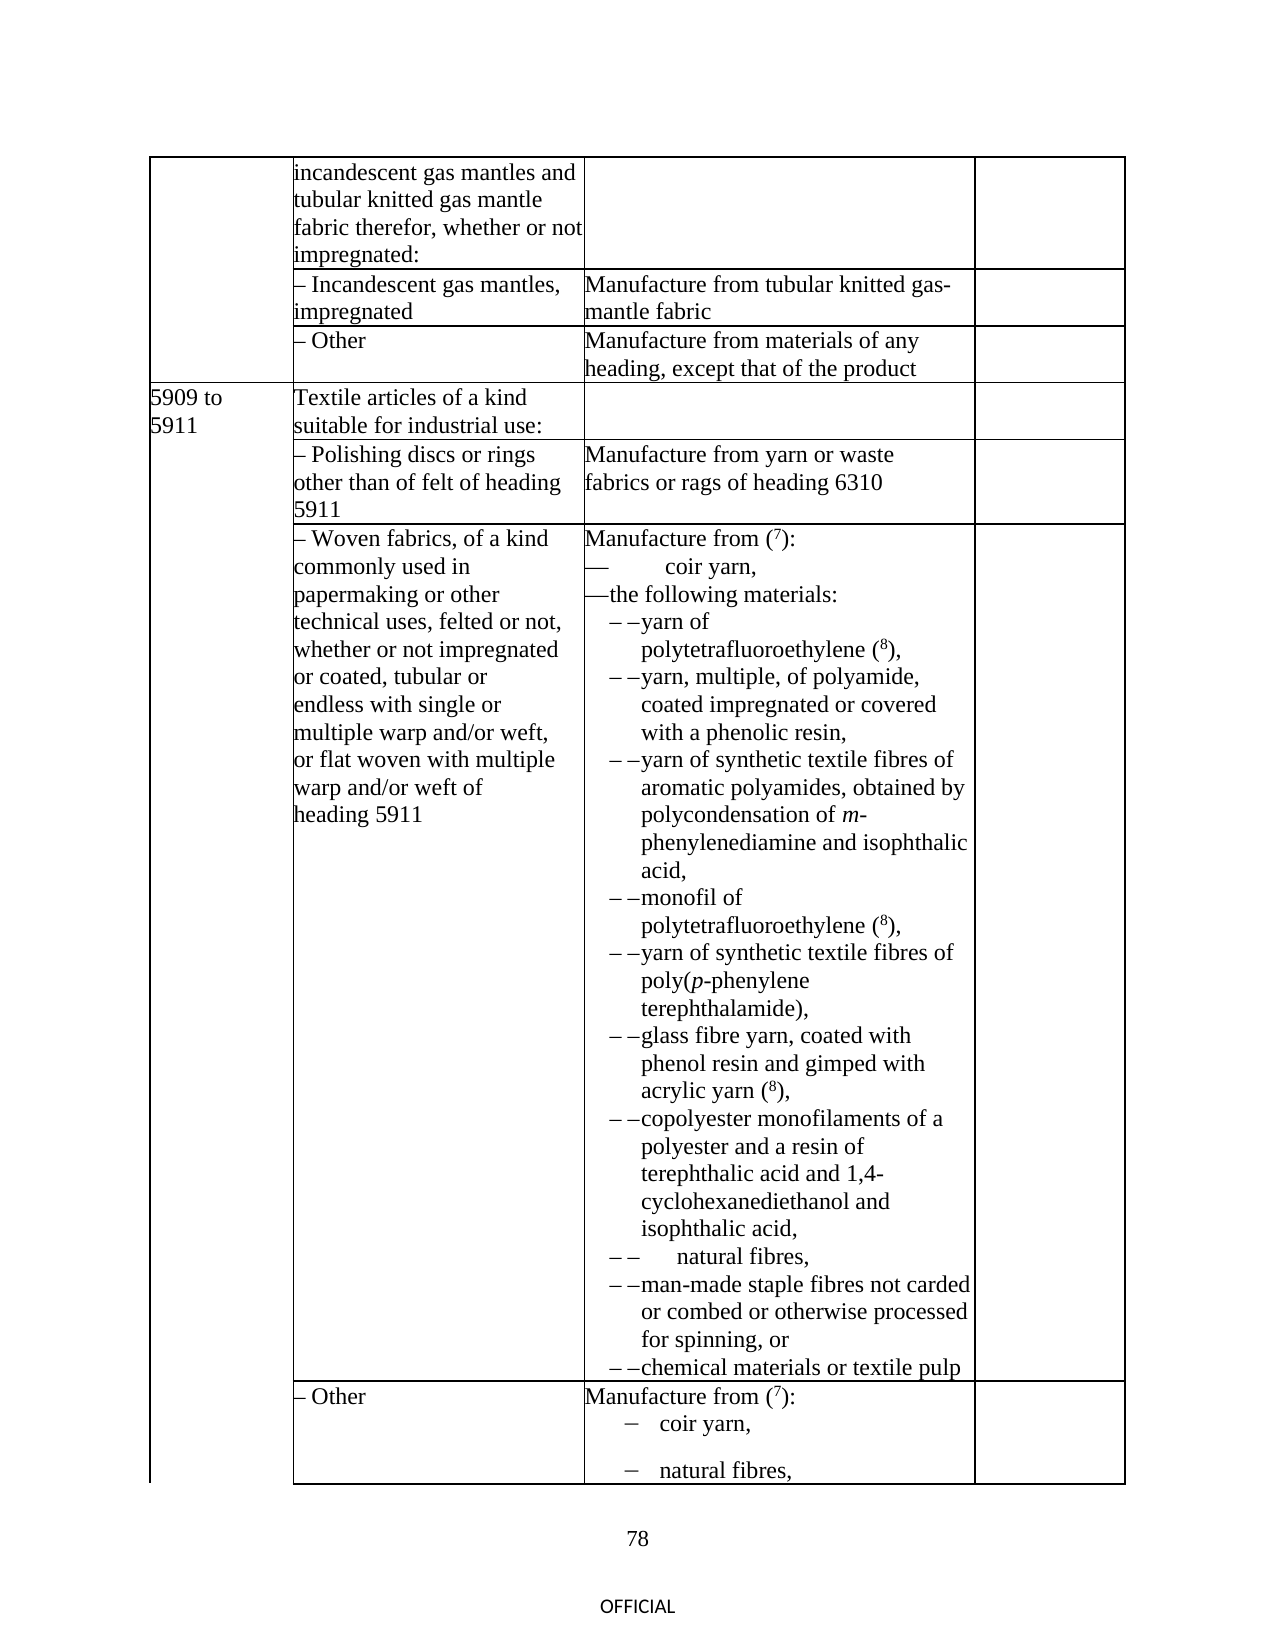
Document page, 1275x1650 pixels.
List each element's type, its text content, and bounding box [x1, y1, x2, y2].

table_cell [976, 383, 1124, 438]
table_header natural fibres, [585, 1456, 916, 1483]
table_cell Manufacture from (7): [585, 525, 974, 1380]
table_header — [585, 580, 609, 1380]
table_cell Manufacture from (7): [585, 1382, 974, 1483]
table_cell [976, 440, 1124, 523]
table_cell – Incandescent gas mantles, impregnated [294, 270, 584, 325]
table_header man-made staple fibres not carded or combed or otherwise processed for spinning, or [641, 1270, 974, 1352]
table_header glass fibre yarn, coated with phenol resin and gimped with acrylic yarn (8), [641, 1021, 974, 1104]
table_cell [976, 1382, 1124, 1483]
table_header the following materials: [609, 580, 974, 607]
table_header yarn, multiple, of polyamide, coated impregnated or covered with a phenolic resin, [641, 663, 974, 745]
table_header – – [609, 607, 641, 662]
table_cell – Other [294, 1382, 584, 1483]
table_header – – [609, 1270, 641, 1352]
table_cell [976, 525, 1124, 1380]
table_cell incandescent gas mantles and tubular knitted gas mantle fabric therefor, whether or not impregnated: [294, 158, 584, 268]
table_header – – [609, 939, 641, 1021]
table_cell 5909 to 5911 [151, 383, 293, 1483]
table_cell Manufacture from materials of any heading, except that of the product [585, 327, 974, 382]
table_header – – [609, 1353, 641, 1380]
table_header yarn of synthetic textile fibres of aromatic polyamides, obtained by polycondensation of m-phenylenediamine and isophthalic acid, [641, 745, 974, 883]
table_header – – [609, 745, 641, 883]
table_cell – Other [294, 327, 584, 382]
table_cell [585, 383, 974, 438]
table_cell – Polishing discs or rings other than of felt of heading 5911 [294, 440, 584, 523]
table_header coir yarn, [585, 1410, 893, 1456]
table_cell Manufacture from yarn or waste fabrics or rags of heading 6310 [585, 440, 974, 523]
table_header – – [609, 1242, 677, 1270]
table_cell – Woven fabrics, of a kind commonly used in papermaking or other technical uses, felted or not, whether or not impregnated or coated, tubular or endless with single or multiple warp and/or weft, or flat woven with multiple warp and/or weft of heading 5911 [294, 525, 584, 1380]
table_cell [976, 327, 1124, 382]
table_header chemical materials or textile pulp [641, 1353, 974, 1380]
table_cell [151, 158, 293, 382]
table_header coir yarn, [665, 552, 974, 579]
table_header monofil of polytetrafluoroethylene (8), [641, 883, 974, 938]
table_header – – [609, 883, 641, 938]
table_header yarn of polytetrafluoroethylene (8), [641, 607, 974, 662]
table_header natural fibres, [677, 1242, 974, 1270]
table_header yarn of synthetic textile fibres of poly(p-phenylene terephthalamide), [641, 939, 974, 1021]
table_header – – [609, 663, 641, 745]
table_header – – [609, 1021, 641, 1104]
table_header copolyester monofilaments of a polyester and a resin of terephthalic acid and 1,4-cyclohexanediethanol and isophthalic acid, [641, 1104, 974, 1242]
table_header — [585, 552, 665, 579]
table_cell [976, 158, 1124, 268]
table_cell [976, 270, 1124, 325]
table_cell Textile articles of a kind suitable for industrial use: [294, 383, 584, 438]
table_cell Manufacture from tubular knitted gas-mantle fabric [585, 270, 974, 325]
table_header – – [609, 1104, 641, 1242]
table_cell [585, 158, 974, 268]
